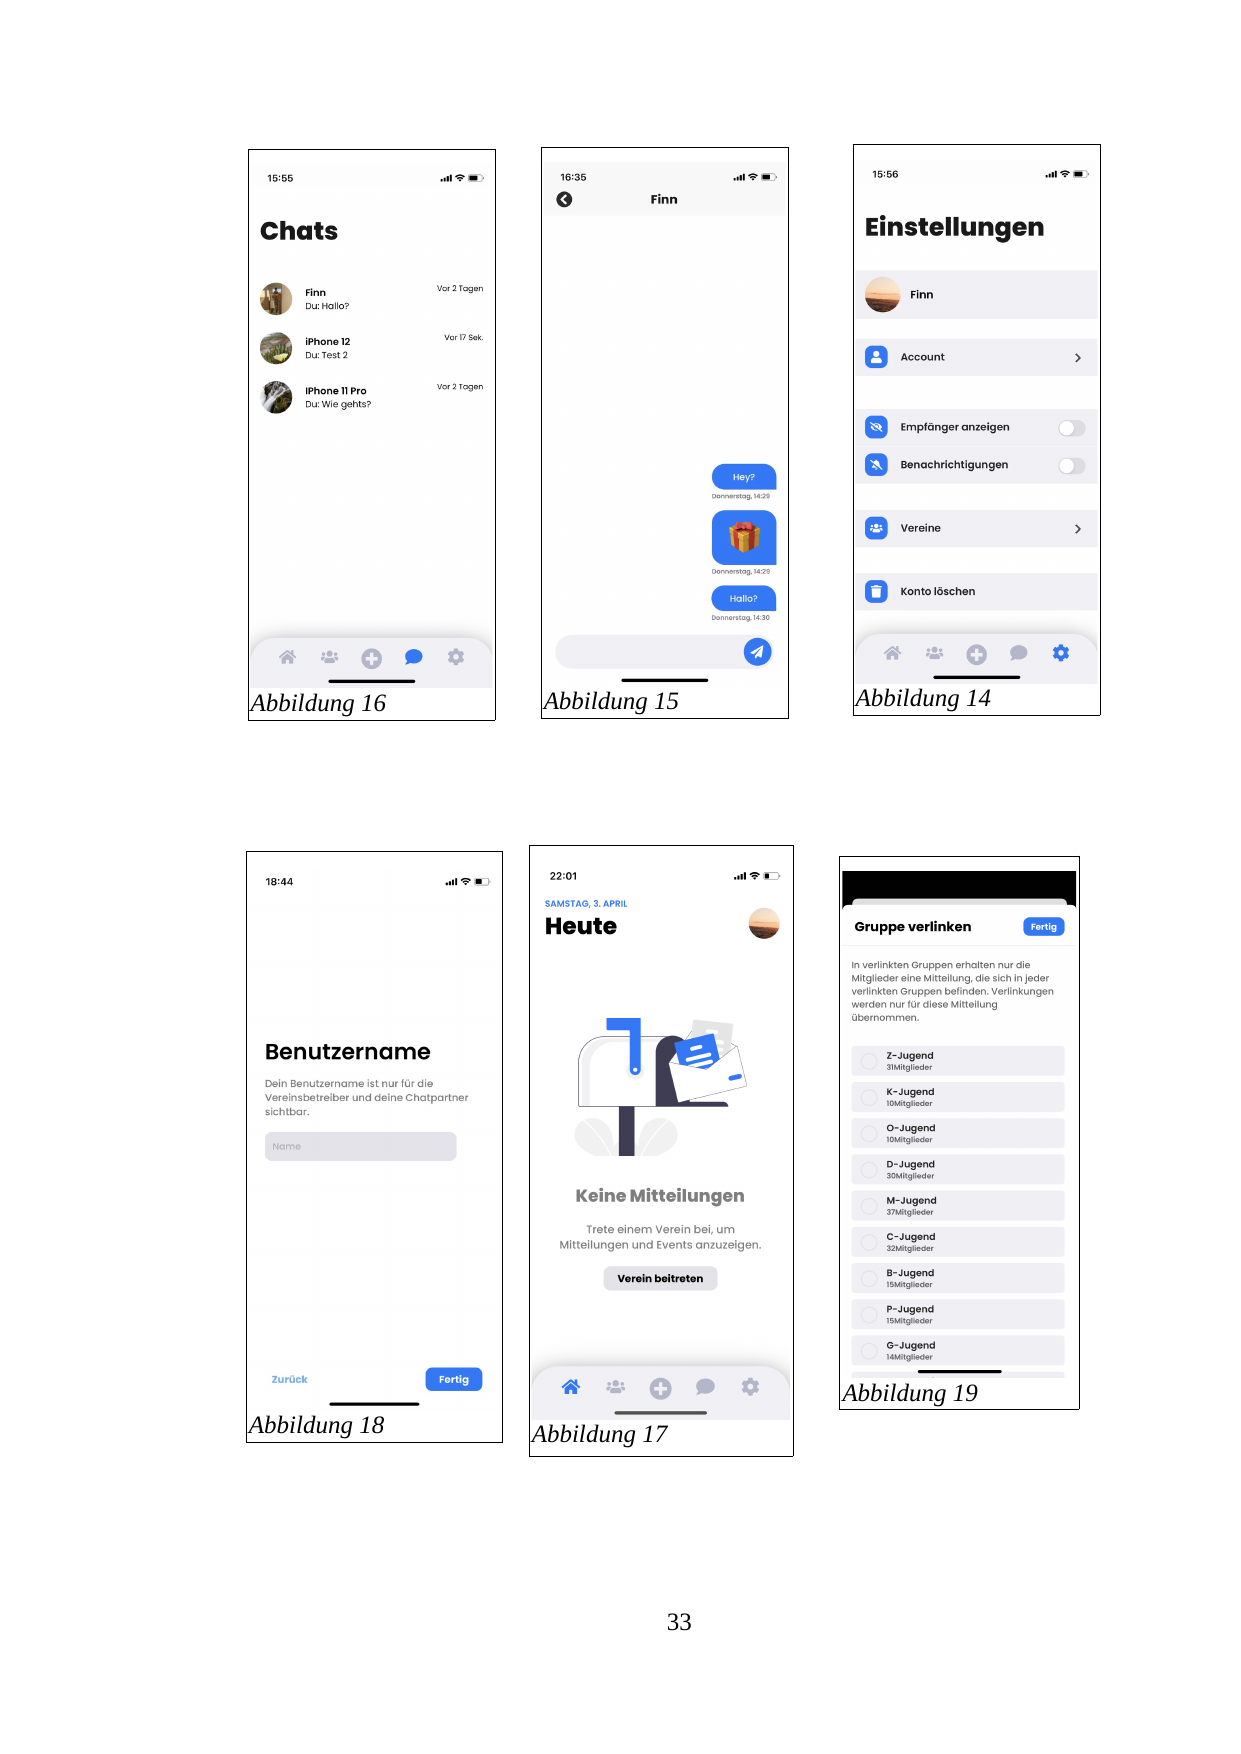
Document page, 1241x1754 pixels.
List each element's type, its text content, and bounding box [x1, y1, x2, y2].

text Abbildung 15 [543, 687, 786, 715]
text Abbildung 17 [532, 1420, 790, 1448]
picture [842, 871, 1077, 1378]
text Abbildung 18 [249, 1411, 499, 1439]
text Abbildung 14 [855, 684, 1097, 712]
picture [543, 162, 786, 687]
text Abbildung 19 [842, 1378, 1076, 1406]
picture [248, 867, 500, 1411]
text Abbildung 16 [250, 688, 492, 717]
picture [855, 159, 1098, 684]
picture [250, 163, 493, 688]
picture [531, 860, 790, 1420]
